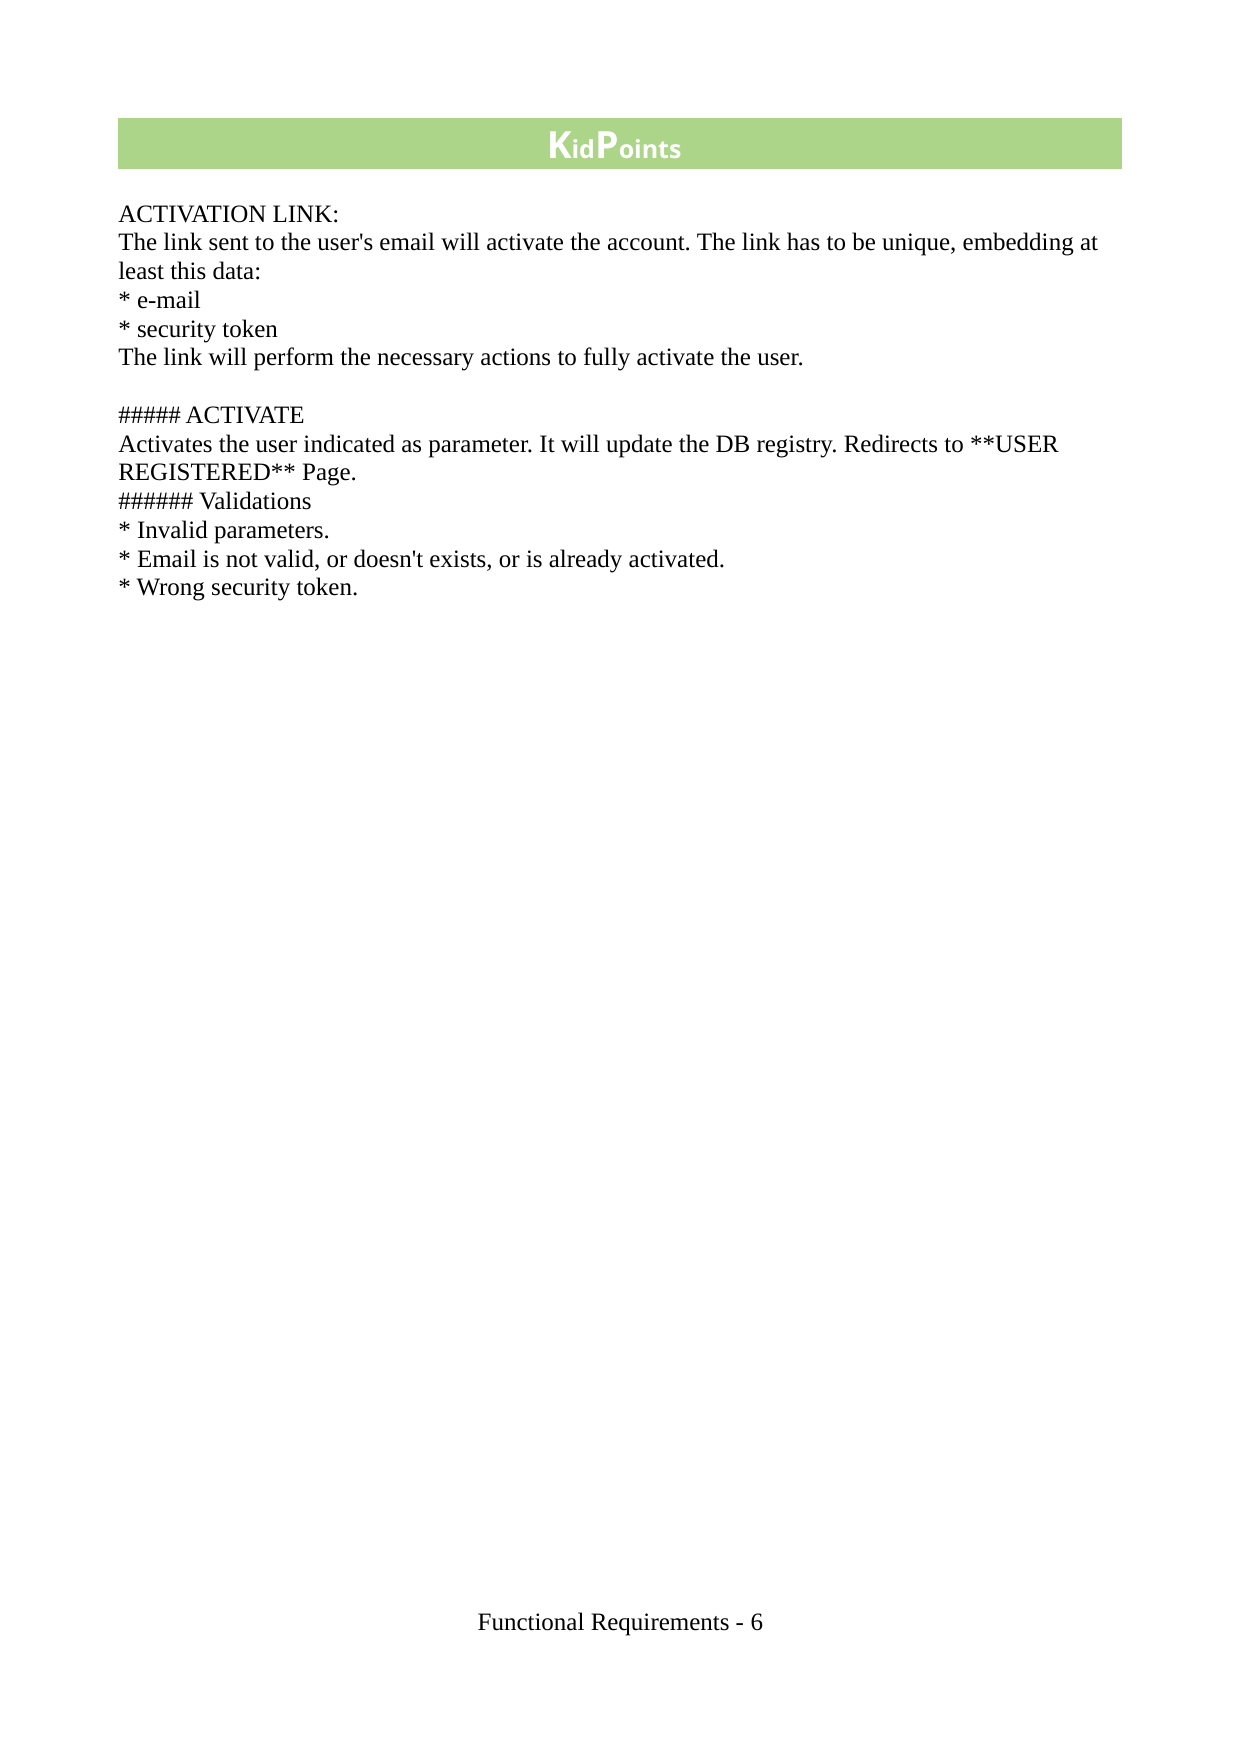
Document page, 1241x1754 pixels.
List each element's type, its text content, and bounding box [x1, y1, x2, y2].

text * Invalid parameters. [118, 515, 1122, 544]
text Activates the user indicated as parameter. It will update the DB registry. Redirects to **USER REGISTERED** Page. [118, 429, 1122, 486]
text * e-mail [118, 285, 1122, 314]
text The link will perform the necessary actions to fully activate the user. [118, 342, 1122, 371]
text The link sent to the user's email will activate the account. The link has to be unique, embedding at least this data: [118, 227, 1122, 285]
text * security token [118, 314, 1122, 342]
text * Email is not valid, or doesn't exists, or is already activated. [118, 544, 1122, 572]
text * Wrong security token. [118, 572, 1122, 601]
text ##### ACTIVATE [118, 400, 1122, 429]
text ACTIVATION LINK: [118, 199, 1122, 227]
text ###### Validations [118, 486, 1122, 515]
